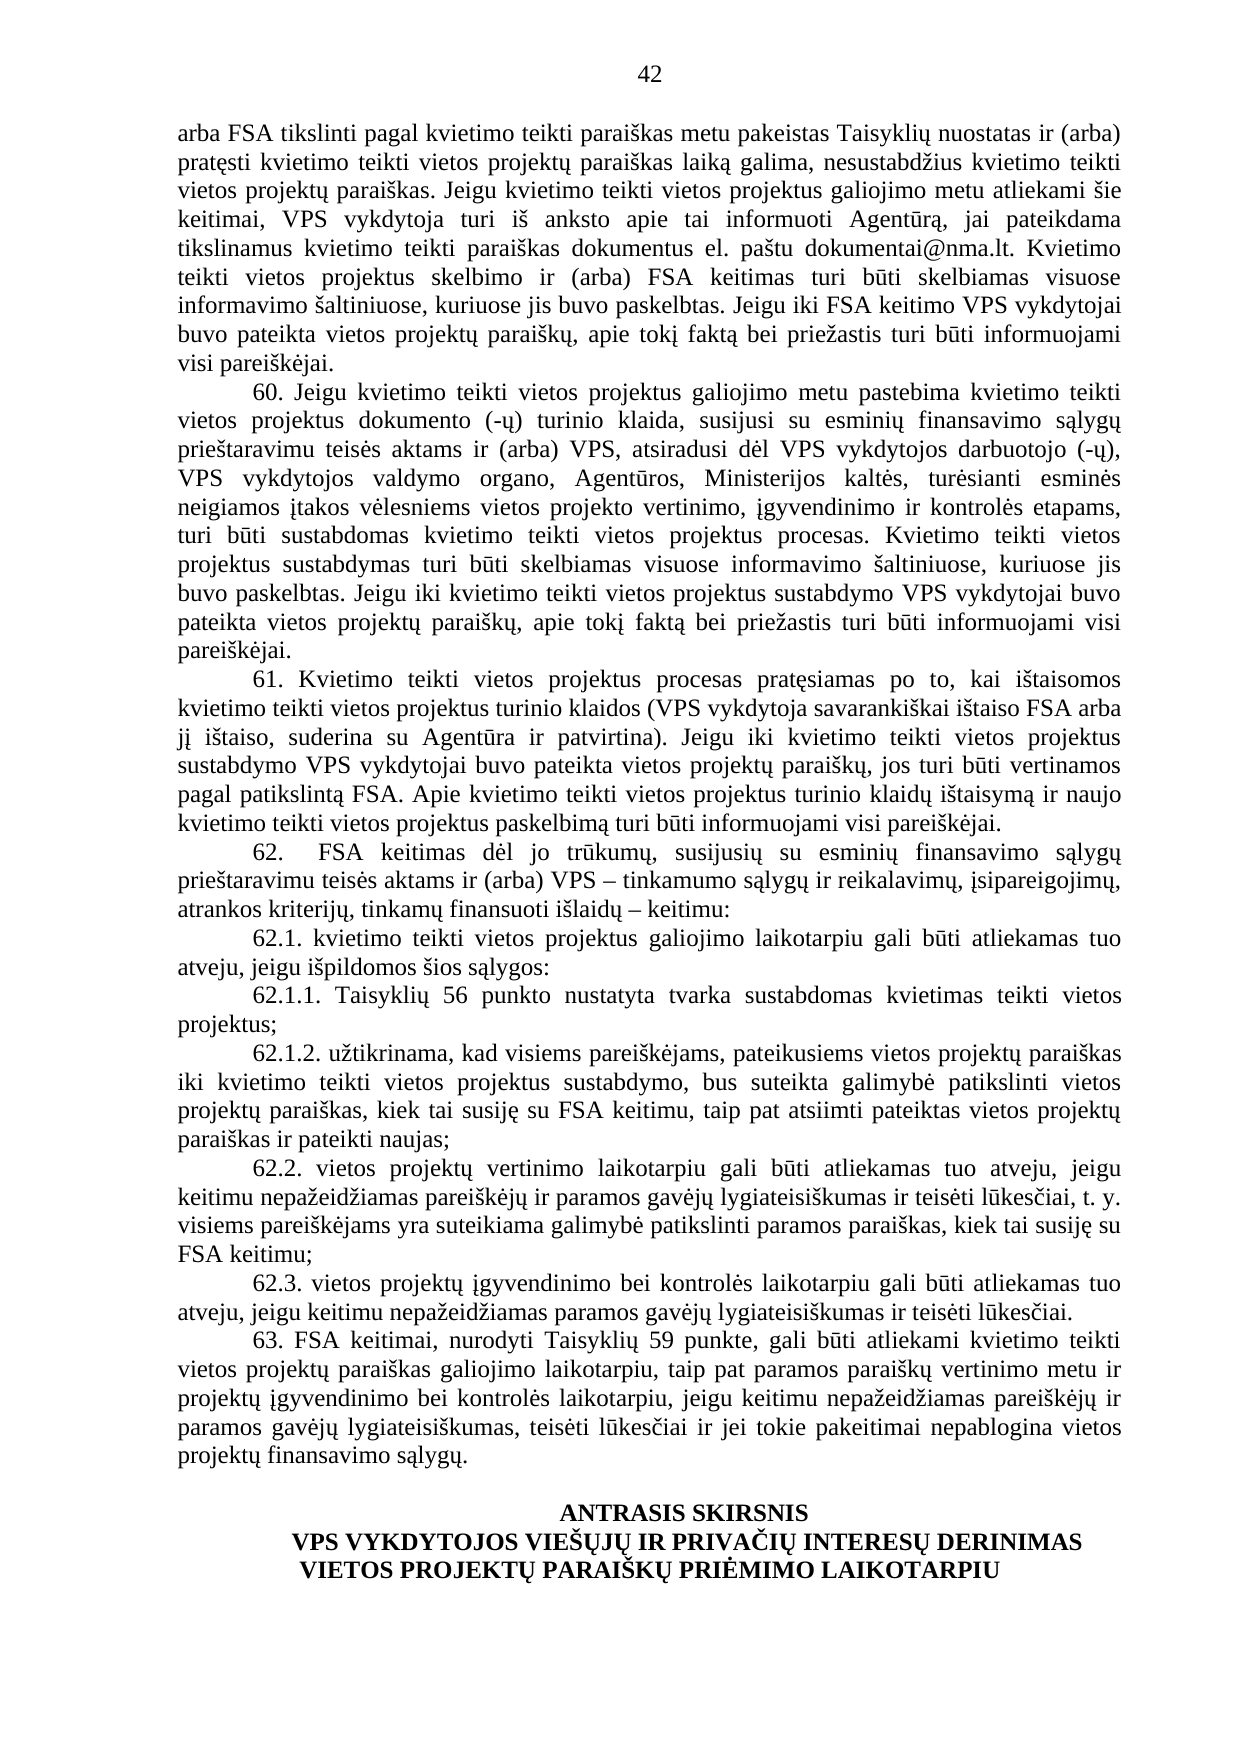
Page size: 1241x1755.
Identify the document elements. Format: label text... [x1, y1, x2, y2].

text 63. FSA keitimai, nurodyti Taisyklių 59 punkte, gali būti atliekami kvietimo teikti vietos projektų paraiškas galiojimo laikotarpiu, taip pat paramos paraiškų vertinimo metu ir projektų įgyvendinimo bei kontrolės laikotarpiu, jeigu keitimu nepažeidžiamas pareiškėjų ir paramos gavėjų lygiateisiškumas, teisėti lūkesčiai ir jei tokie pakeitimai nepablogina vietos projektų finansavimo sąlygų. [177, 1326, 1122, 1469]
text ANTRASIS SKIRSNIS [177, 1498, 1122, 1527]
text 62.2. vietos projektų vertinimo laikotarpiu gali būti atliekamas tuo atveju, jeigu keitimu nepažeidžiamas pareiškėjų ir paramos gavėjų lygiateisiškumas ir teisėti lūkesčiai, t. y. visiems pareiškėjams yra suteikiama galimybė patikslinti paramos paraiškas, kiek tai susiję su FSA keitimu; [177, 1153, 1122, 1268]
text 62.1. kvietimo teikti vietos projektus galiojimo laikotarpiu gali būti atliekamas tuo atveju, jeigu išpildomos šios sąlygos: [177, 923, 1122, 981]
text VPS VYKDYTOJOS VIEŠŲJŲ IR PRIVAČIŲ INTERESŲ DERINIMAS VIETOS PROJEKTŲ PARAIŠKŲ PRIĖMIMO LAIKOTARPIU [177, 1527, 1122, 1584]
text 61. Kvietimo teikti vietos projektus procesas pratęsiamas po to, kai ištaisomos kvietimo teikti vietos projektus turinio klaidos (VPS vykdytoja savarankiškai ištaiso FSA arba jį ištaiso, suderina su Agentūra ir patvirtina). Jeigu iki kvietimo teikti vietos projektus sustabdymo VPS vykdytojai buvo pateikta vietos projektų paraiškų, jos turi būti vertinamos pagal patikslintą FSA. Apie kvietimo teikti vietos projektus turinio klaidų ištaisymą ir naujo kvietimo teikti vietos projektus paskelbimą turi būti informuojami visi pareiškėjai. [177, 664, 1122, 837]
text 62.3. vietos projektų įgyvendinimo bei kontrolės laikotarpiu gali būti atliekamas tuo atveju, jeigu keitimu nepažeidžiamas paramos gavėjų lygiateisiškumas ir teisėti lūkesčiai. [177, 1268, 1122, 1326]
text 62.1.2. užtikrinama, kad visiems pareiškėjams, pateikusiems vietos projektų paraiškas iki kvietimo teikti vietos projektus sustabdymo, bus suteikta galimybė patikslinti vietos projektų paraiškas, kiek tai susiję su FSA keitimu, taip pat atsiimti pateiktas vietos projektų paraiškas ir pateikti naujas; [177, 1038, 1122, 1153]
text 62.1.1. Taisyklių 56 punkto nustatyta tvarka sustabdomas kvietimas teikti vietos projektus; [177, 981, 1122, 1038]
text arba FSA tikslinti pagal kvietimo teikti paraiškas metu pakeistas Taisyklių nuostatas ir (arba) pratęsti kvietimo teikti vietos projektų paraiškas laiką galima, nesustabdžius kvietimo teikti vietos projektų paraiškas. Jeigu kvietimo teikti vietos projektus galiojimo metu atliekami šie keitimai, VPS vykdytoja turi iš anksto apie tai informuoti Agentūrą, jai pateikdama tikslinamus kvietimo teikti paraiškas dokumentus el. paštu dokumentai@nma.lt. Kvietimo teikti vietos projektus skelbimo ir (arba) FSA keitimas turi būti skelbiamas visuose informavimo šaltiniuose, kuriuose jis buvo paskelbtas. Jeigu iki FSA keitimo VPS vykdytojai buvo pateikta vietos projektų paraiškų, apie tokį faktą bei priežastis turi būti informuojami visi pareiškėjai. [177, 118, 1122, 377]
text 62. FSA keitimas dėl jo trūkumų, susijusių su esminių finansavimo sąlygų prieštaravimu teisės aktams ir (arba) VPS – tinkamumo sąlygų ir reikalavimų, įsipareigojimų, atrankos kriterijų, tinkamų finansuoti išlaidų – keitimu: [177, 837, 1122, 923]
text 60. Jeigu kvietimo teikti vietos projektus galiojimo metu pastebima kvietimo teikti vietos projektus dokumento (-ų) turinio klaida, susijusi su esminių finansavimo sąlygų prieštaravimu teisės aktams ir (arba) VPS, atsiradusi dėl VPS vykdytojos darbuotojo (-ų), VPS vykdytojos valdymo organo, Agentūros, Ministerijos kaltės, turėsianti esminės neigiamos įtakos vėlesniems vietos projekto vertinimo, įgyvendinimo ir kontrolės etapams, turi būti sustabdomas kvietimo teikti vietos projektus procesas. Kvietimo teikti vietos projektus sustabdymas turi būti skelbiamas visuose informavimo šaltiniuose, kuriuose jis buvo paskelbtas. Jeigu iki kvietimo teikti vietos projektus sustabdymo VPS vykdytojai buvo pateikta vietos projektų paraiškų, apie tokį faktą bei priežastis turi būti informuojami visi pareiškėjai. [177, 377, 1122, 664]
